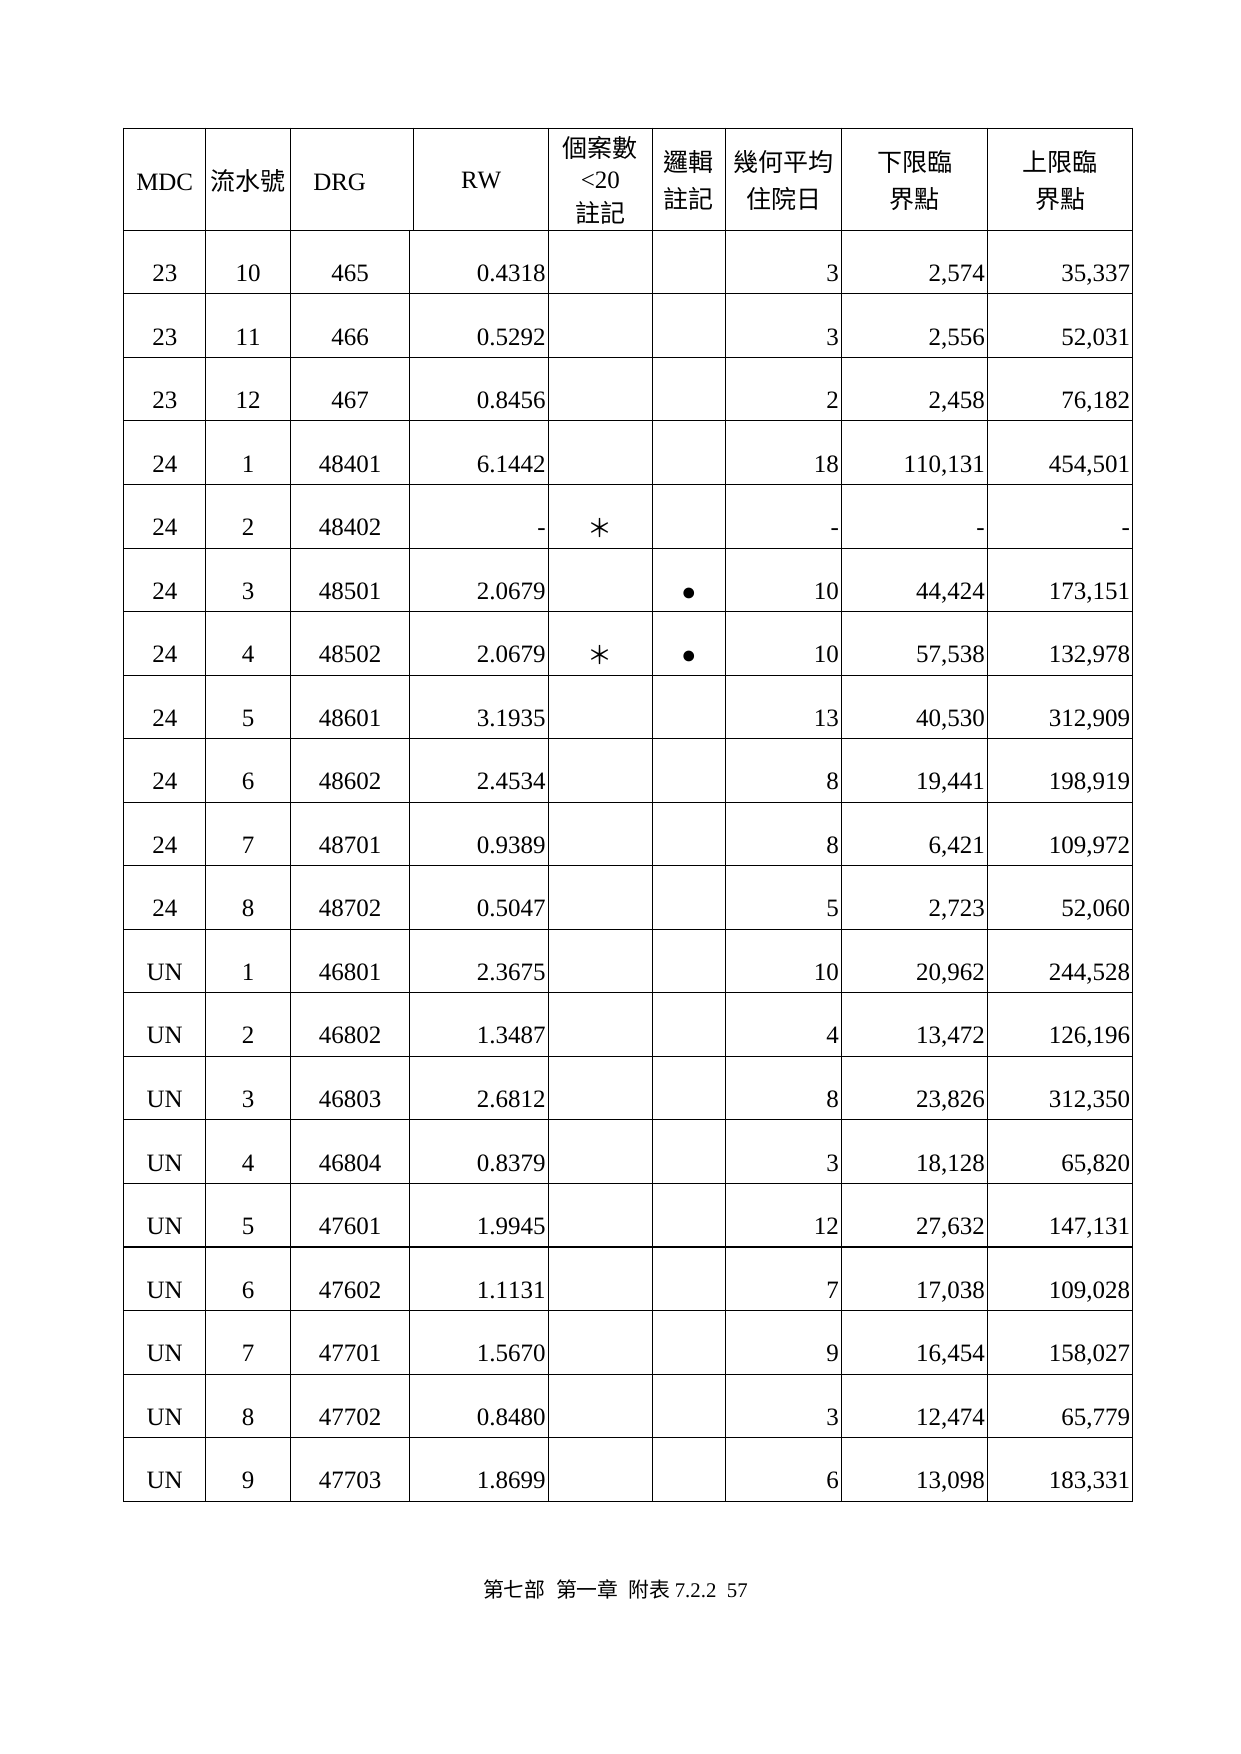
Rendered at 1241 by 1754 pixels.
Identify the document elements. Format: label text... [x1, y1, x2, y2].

table_cell [653, 676, 725, 738]
table_cell 2.0679 [410, 549, 548, 611]
table_cell 0.8379 [410, 1120, 548, 1183]
table_cell [549, 1120, 652, 1183]
table_cell 465 [291, 231, 409, 293]
table_cell 5 [206, 1184, 290, 1246]
table_cell 2 [206, 993, 290, 1056]
table_cell 24 [124, 739, 205, 802]
table_cell [653, 1438, 725, 1501]
table_cell 3 [726, 1120, 841, 1183]
table_cell [653, 1375, 725, 1437]
table_header MDC [124, 129, 205, 230]
table_cell 1.1131 [410, 1248, 548, 1310]
table_cell 8 [206, 866, 290, 929]
table_cell 198,919 [988, 739, 1132, 802]
table_cell [549, 1184, 652, 1246]
table_cell 6.1442 [410, 421, 548, 484]
table_cell 18,128 [842, 1120, 987, 1183]
table_cell 0.9389 [410, 803, 548, 865]
table_header 上限臨 界點 [988, 129, 1132, 230]
table_cell 52,060 [988, 866, 1132, 929]
table_cell 7 [726, 1248, 841, 1310]
table_header 下限臨 界點 [842, 129, 987, 230]
table_cell [653, 1311, 725, 1373]
table_cell 19,441 [842, 739, 987, 802]
table_cell 158,027 [988, 1311, 1132, 1373]
table_cell 2 [726, 358, 841, 420]
table_cell 18 [726, 421, 841, 484]
table_cell 4 [206, 612, 290, 674]
table_cell 0.5292 [410, 294, 548, 357]
table_cell 44,424 [842, 549, 987, 611]
table_cell [653, 1120, 725, 1183]
table_cell 13,472 [842, 993, 987, 1056]
table_cell [653, 1184, 725, 1246]
table_cell 2.6812 [410, 1057, 548, 1119]
table_cell 10 [726, 549, 841, 611]
table_cell UN [124, 1120, 205, 1183]
table_header 邏輯註記 [653, 129, 725, 230]
table_cell 46802 [291, 993, 409, 1056]
table_cell 24 [124, 676, 205, 738]
table_cell 6,421 [842, 803, 987, 865]
table_cell 4 [206, 1120, 290, 1183]
table_cell [653, 421, 725, 484]
table_cell 48602 [291, 739, 409, 802]
table_cell 3.1935 [410, 676, 548, 738]
table_cell ＊ [549, 612, 652, 674]
table_cell UN [124, 1248, 205, 1310]
table_cell 24 [124, 612, 205, 674]
table_cell 8 [206, 1375, 290, 1437]
table_cell 48601 [291, 676, 409, 738]
table_cell 46803 [291, 1057, 409, 1119]
table_cell 109,972 [988, 803, 1132, 865]
table_cell 6 [206, 739, 290, 802]
table_cell 173,151 [988, 549, 1132, 611]
table_cell 2.4534 [410, 739, 548, 802]
table_cell 24 [124, 421, 205, 484]
table_cell [653, 866, 725, 929]
table_cell ● [653, 549, 725, 611]
table_cell 2,723 [842, 866, 987, 929]
table_cell 3 [206, 1057, 290, 1119]
table_cell [549, 993, 652, 1056]
table_cell 65,779 [988, 1375, 1132, 1437]
table_cell 24 [124, 803, 205, 865]
table_cell 24 [124, 485, 205, 547]
table_cell [549, 866, 652, 929]
table_cell 48501 [291, 549, 409, 611]
table_cell 0.4318 [410, 231, 548, 293]
table_cell [549, 421, 652, 484]
table_cell 52,031 [988, 294, 1132, 357]
table_cell 3 [726, 1375, 841, 1437]
table_cell 27,632 [842, 1184, 987, 1246]
table_cell 35,337 [988, 231, 1132, 293]
table_cell UN [124, 1438, 205, 1501]
table_cell 8 [726, 1057, 841, 1119]
table_cell 46804 [291, 1120, 409, 1183]
table_cell 312,909 [988, 676, 1132, 738]
table_cell UN [124, 1057, 205, 1119]
table_cell 1.8699 [410, 1438, 548, 1501]
table_cell 10 [206, 231, 290, 293]
table_cell 48702 [291, 866, 409, 929]
table_cell [549, 1248, 652, 1310]
table_cell 65,820 [988, 1120, 1132, 1183]
table_cell 1.3487 [410, 993, 548, 1056]
table_header 幾何平均住院日 [726, 129, 841, 230]
table_cell 132,978 [988, 612, 1132, 674]
table_cell 3 [726, 294, 841, 357]
table_cell [653, 739, 725, 802]
table_cell 23 [124, 231, 205, 293]
table_cell 109,028 [988, 1248, 1132, 1310]
table_cell 3 [726, 231, 841, 293]
table_cell 2.3675 [410, 930, 548, 992]
table_cell 8 [726, 803, 841, 865]
table_cell 57,538 [842, 612, 987, 674]
table_cell 0.8456 [410, 358, 548, 420]
table_cell - [988, 485, 1132, 547]
table_cell 47601 [291, 1184, 409, 1246]
table_cell 17,038 [842, 1248, 987, 1310]
table_cell 466 [291, 294, 409, 357]
table_cell 4 [726, 993, 841, 1056]
table_cell 126,196 [988, 993, 1132, 1056]
table_cell [549, 739, 652, 802]
table_cell [549, 231, 652, 293]
table_cell 0.8480 [410, 1375, 548, 1437]
table_cell 312,350 [988, 1057, 1132, 1119]
table_cell [549, 1375, 652, 1437]
table_cell 13 [726, 676, 841, 738]
table_cell - [842, 485, 987, 547]
table_cell 16,454 [842, 1311, 987, 1373]
table_cell 47702 [291, 1375, 409, 1437]
table_cell 6 [206, 1248, 290, 1310]
table_cell [653, 803, 725, 865]
table_cell UN [124, 930, 205, 992]
table_cell 76,182 [988, 358, 1132, 420]
table_cell 48701 [291, 803, 409, 865]
table_cell 110,131 [842, 421, 987, 484]
table_cell [549, 1057, 652, 1119]
table_cell 244,528 [988, 930, 1132, 992]
table_cell ＊ [549, 485, 652, 547]
table_cell 48401 [291, 421, 409, 484]
table_header 流水號 [206, 129, 290, 230]
table_cell 454,501 [988, 421, 1132, 484]
table_cell [653, 993, 725, 1056]
table_cell 20,962 [842, 930, 987, 992]
table_cell 24 [124, 866, 205, 929]
table_cell 47701 [291, 1311, 409, 1373]
table_cell 11 [206, 294, 290, 357]
table_cell 2,556 [842, 294, 987, 357]
table_cell 2 [206, 485, 290, 547]
table_cell UN [124, 1184, 205, 1246]
table_cell 467 [291, 358, 409, 420]
table_cell 47602 [291, 1248, 409, 1310]
table_cell UN [124, 1311, 205, 1373]
table_cell 8 [726, 739, 841, 802]
table_cell 23,826 [842, 1057, 987, 1119]
table_cell [549, 676, 652, 738]
table_cell 12 [726, 1184, 841, 1246]
table_cell 12,474 [842, 1375, 987, 1437]
table_cell [653, 485, 725, 547]
table_cell 48502 [291, 612, 409, 674]
table_header DRG [291, 129, 413, 230]
table_cell 9 [726, 1311, 841, 1373]
table_cell [653, 231, 725, 293]
table_cell 7 [206, 803, 290, 865]
table_cell 2,574 [842, 231, 987, 293]
table_cell 48402 [291, 485, 409, 547]
table_cell 6 [726, 1438, 841, 1501]
table_cell 23 [124, 294, 205, 357]
table_cell - [726, 485, 841, 547]
table_cell 12 [206, 358, 290, 420]
table_cell 47703 [291, 1438, 409, 1501]
table_cell 10 [726, 930, 841, 992]
table_cell 10 [726, 612, 841, 674]
table_cell [549, 1311, 652, 1373]
table_cell 1.5670 [410, 1311, 548, 1373]
table_cell [653, 930, 725, 992]
table_cell [549, 549, 652, 611]
table_cell 5 [206, 676, 290, 738]
table_cell 5 [726, 866, 841, 929]
table_cell - [410, 485, 548, 547]
table_cell ● [653, 612, 725, 674]
table_cell [653, 1248, 725, 1310]
table_header 個案數<20 註記 [549, 129, 652, 230]
table_cell 1.9945 [410, 1184, 548, 1246]
table_cell [549, 358, 652, 420]
table_cell [653, 1057, 725, 1119]
table_cell 13,098 [842, 1438, 987, 1501]
table_cell 1 [206, 421, 290, 484]
table_cell [549, 1438, 652, 1501]
table_cell 40,530 [842, 676, 987, 738]
table_cell UN [124, 993, 205, 1056]
table_cell [549, 294, 652, 357]
table_cell 9 [206, 1438, 290, 1501]
table_cell 2.0679 [410, 612, 548, 674]
table_cell 46801 [291, 930, 409, 992]
table_cell 183,331 [988, 1438, 1132, 1501]
table_cell UN [124, 1375, 205, 1437]
table_cell [653, 294, 725, 357]
table_cell [653, 358, 725, 420]
table_cell 7 [206, 1311, 290, 1373]
table_cell [549, 930, 652, 992]
table_cell 23 [124, 358, 205, 420]
table_cell [549, 803, 652, 865]
table_cell 2,458 [842, 358, 987, 420]
table_cell 1 [206, 930, 290, 992]
table_cell 24 [124, 549, 205, 611]
table_cell 0.5047 [410, 866, 548, 929]
table_cell 147,131 [988, 1184, 1132, 1246]
table_cell 3 [206, 549, 290, 611]
table_header RW [414, 129, 548, 230]
